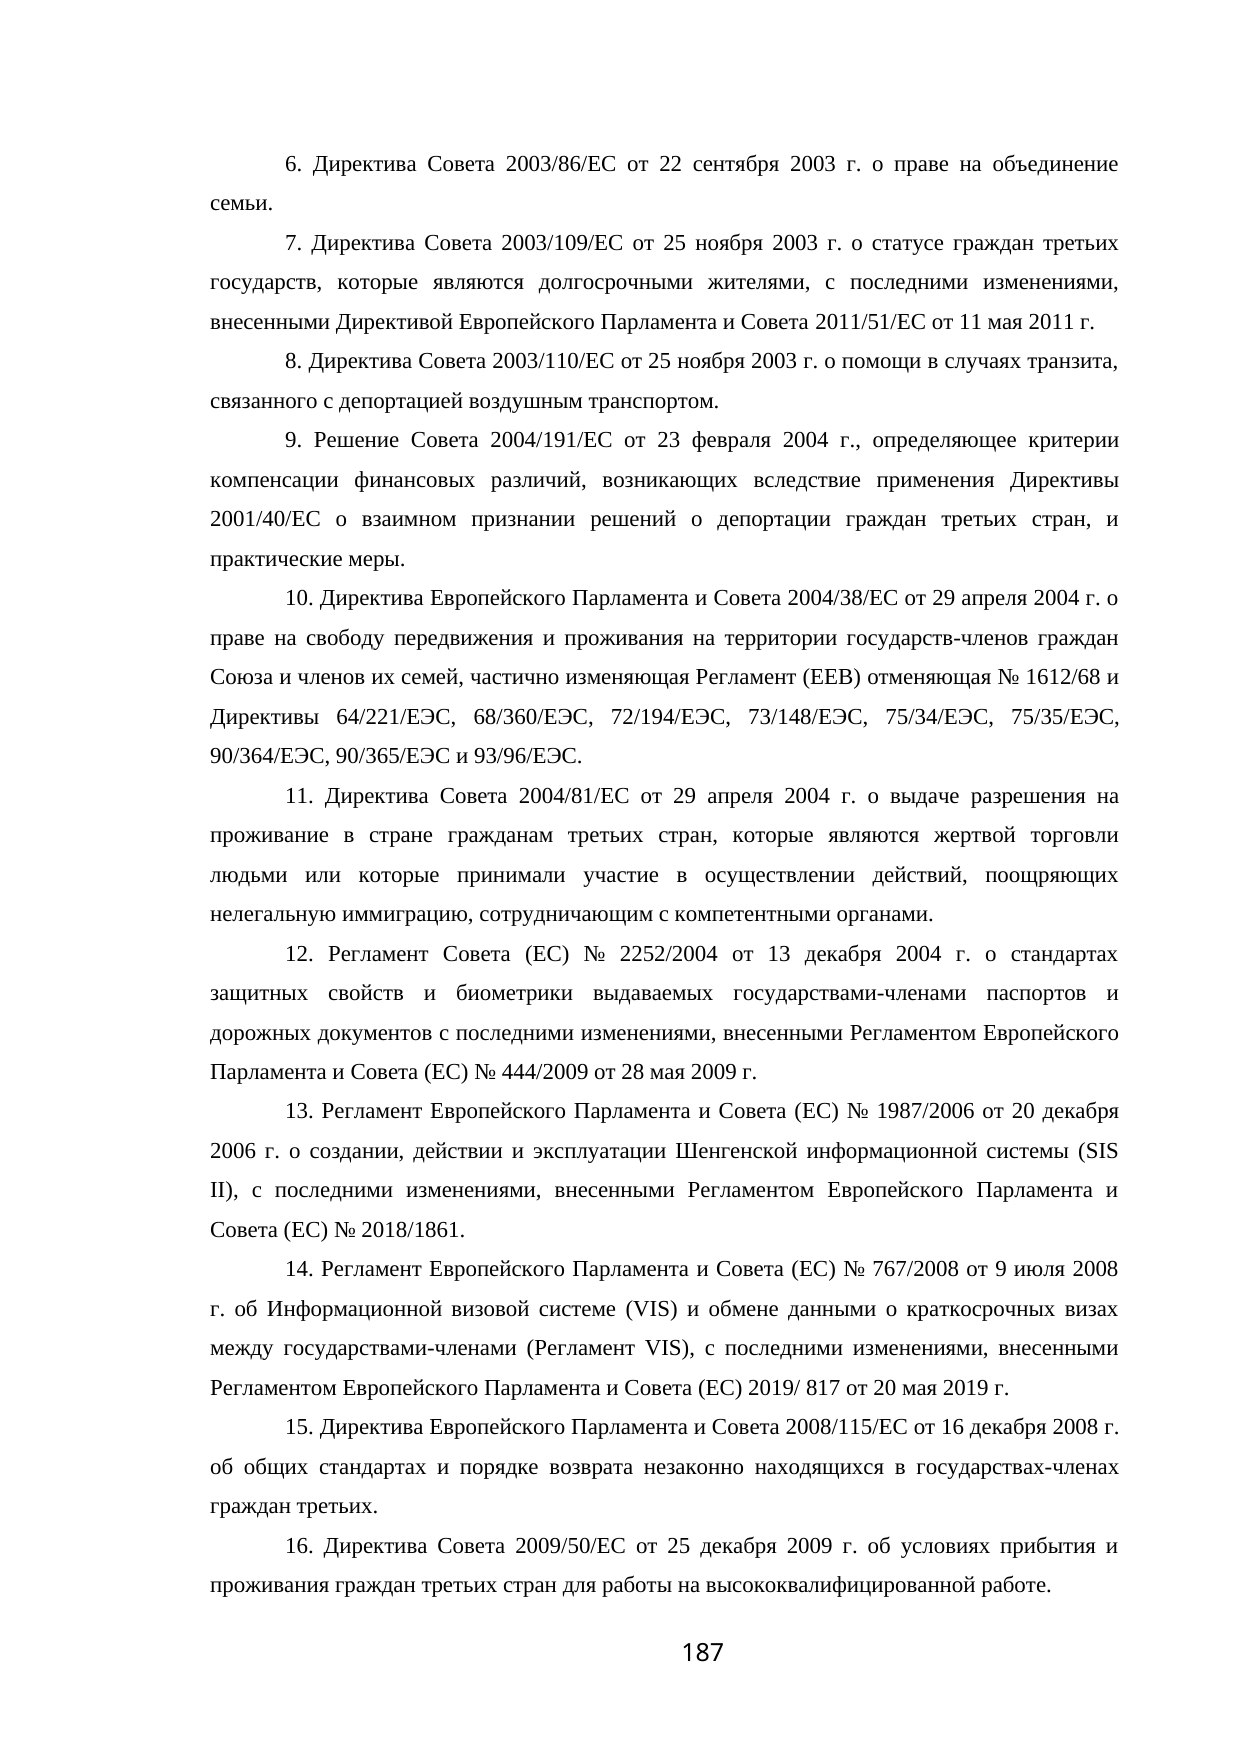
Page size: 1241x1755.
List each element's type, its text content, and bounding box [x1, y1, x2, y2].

text 10. Директива Европейского Парламента и Совета 2004/38/EС от 29 апреля 2004 г. о праве на свободу передвижения и проживания на территории государств-членов граждан Союза и членов их семей, частично изменяющая Регламент (EEB) отменяющая № 1612/68 и Директивы 64/221/EЭС, 68/360/EЭС, 72/194/EЭС, 73/148/EЭС, 75/34/EЭС, 75/35/EЭС, 90/364/EЭС, 90/365/EЭС и 93/96/EЭС. [210, 584, 1120, 768]
text 11. Директива Совета 2004/81/EС от 29 апреля 2004 г. о выдаче разрешения на проживание в стране гражданам третьих стран, которые являются жертвой торговли людьми или которые принимали участие в осуществлении действий, поощряющих нелегальную иммиграцию, сотрудничающим с компетентными органами. [210, 782, 1120, 926]
text 9. Решение Совета 2004/191/ЕС от 23 февраля 2004 г., определяющее критерии компенсации финансовых различий, возникающих вследствие применения Директивы 2001/40/ЕС о взаимном признании решений о депортации граждан третьих стран, и практические меры. [210, 426, 1120, 571]
text 15. Директива Европейского Парламента и Совета 2008/115/ЕС от 16 декабря 2008 г. об общих стандартах и порядке возврата незаконно находящихся в государствах-членах граждан третьих. [210, 1413, 1120, 1519]
text 8. Директива Совета 2003/110/ЕС от 25 ноября 2003 г. о помощи в случаях транзита, связанного с депортацией воздушным транспортом. [210, 347, 1120, 413]
text 16. Директива Совета 2009/50/ЕС от 25 декабря 2009 г. об условиях прибытия и проживания граждан третьих стран для работы на высококвалифицированной работе. [210, 1532, 1120, 1598]
text 14. Регламент Европейского Парламента и Совета (ЕС) № 767/2008 от 9 июля 2008 г. об Информационной визовой системе (VIS) и обмене данными о краткосрочных визах между государствами-членами (Регламент VIS), с последними изменениями, внесенными Регламентом Европейского Парламента и Совета (ЕС) 2019/ 817 от 20 мая 2019 г. [210, 1255, 1120, 1400]
text 13. Регламент Европейского Парламента и Совета (ЕС) № 1987/2006 от 20 декабря 2006 г. о создании, действии и эксплуатации Шенгенской информационной системы (SIS II), с последними изменениями, внесенными Регламентом Европейского Парламента и Совета (ЕС) № 2018/1861. [210, 1097, 1120, 1242]
text 12. Регламент Совета (ЕС) № 2252/2004 от 13 декабря 2004 г. о стандартах защитных свойств и биометрики выдаваемых государствами-членами паспортов и дорожных документов с последними изменениями, внесенными Регламентом Европейского Парламента и Совета (ЕС) № 444/2009 от 28 мая 2009 г. [210, 939, 1120, 1084]
text 6. Директива Совета 2003/86/ЕС от 22 сентября 2003 г. о праве на объединение семьи. [210, 150, 1120, 216]
text 7. Директива Совета 2003/109/ЕС от 25 ноября 2003 г. о статусе граждан третьих государств, которые являются долгосрочными жителями, с последними изменениями, внесенными Директивой Европейского Парламента и Совета 2011/51/ЕС от 11 мая 2011 г. [210, 229, 1120, 334]
